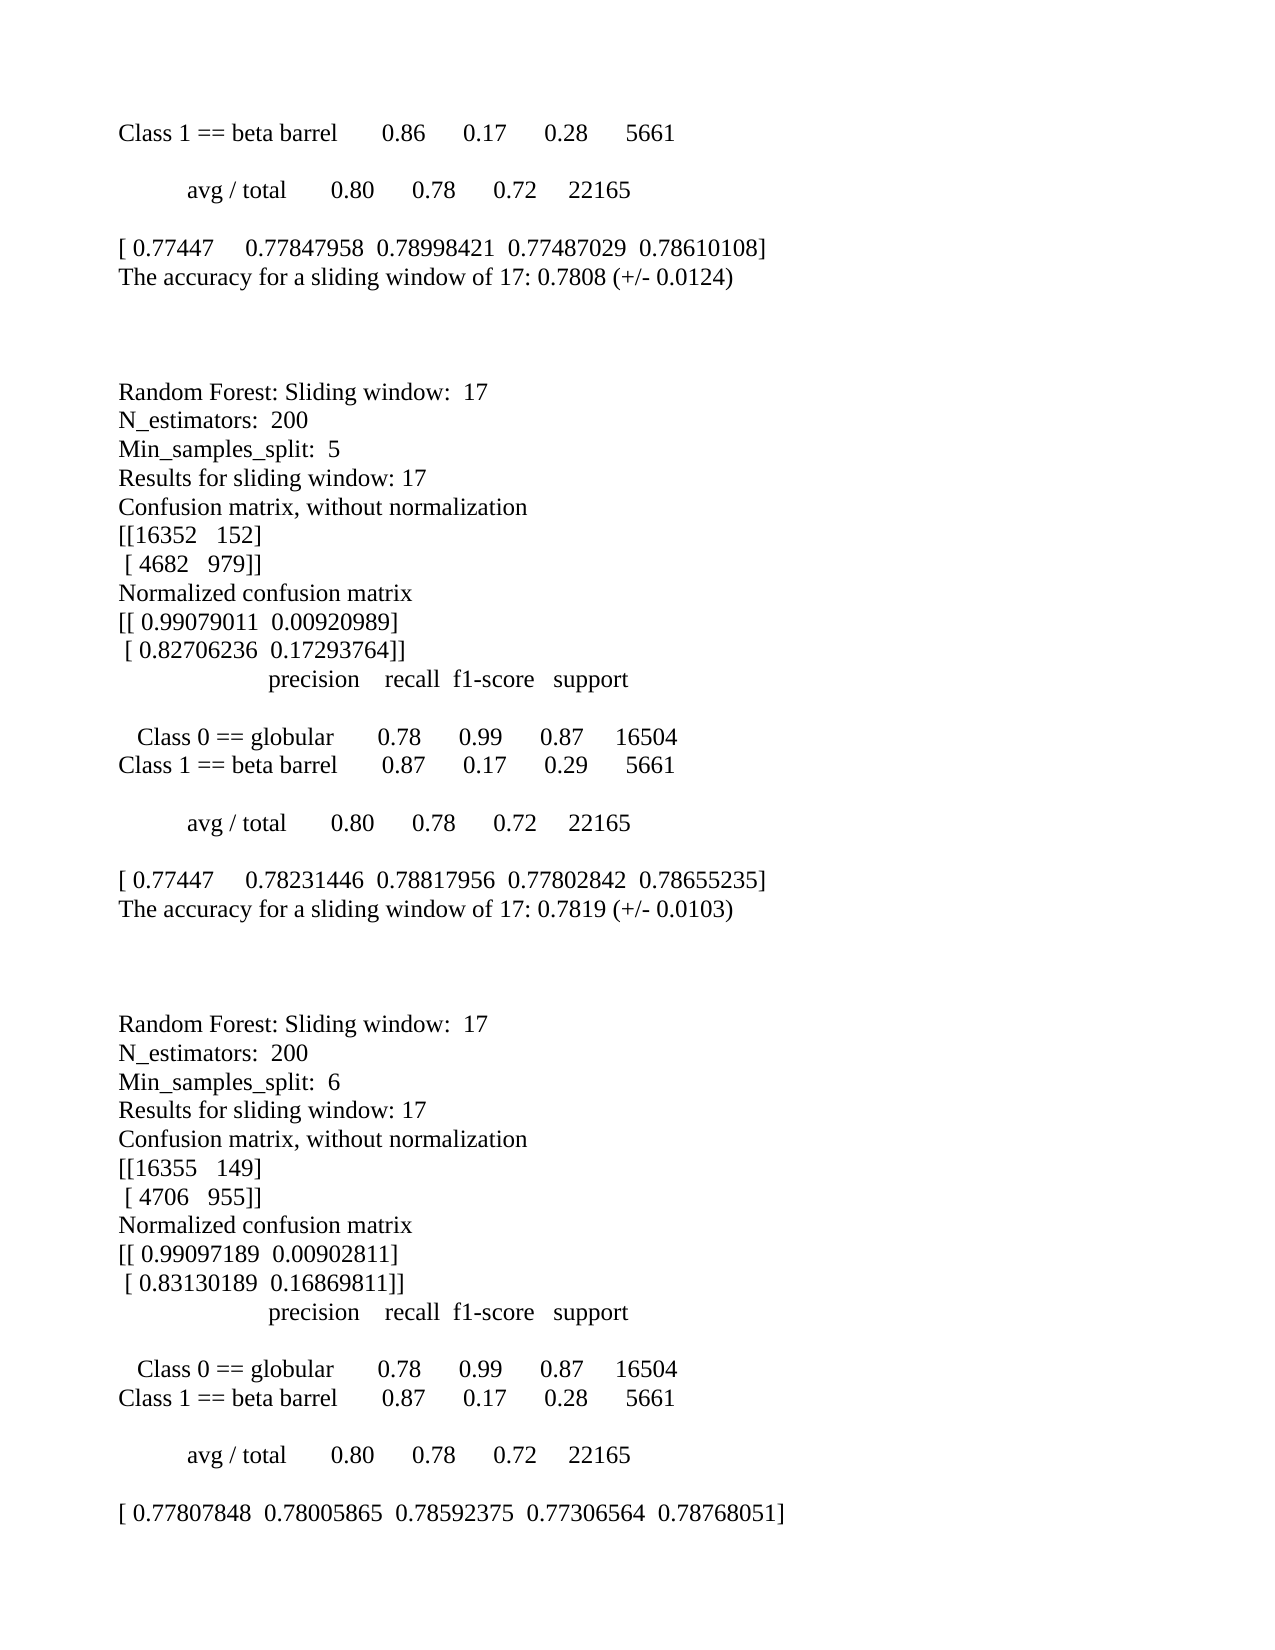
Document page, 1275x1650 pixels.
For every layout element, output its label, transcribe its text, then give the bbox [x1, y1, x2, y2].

text Random Forest: Sliding window: 17 [118, 377, 1157, 406]
text [ 4682 979]] [118, 549, 1157, 578]
text Class 0 == globular 0.78 0.99 0.87 16504 [118, 1354, 1157, 1383]
text Class 1 == beta barrel 0.87 0.17 0.29 5661 [118, 751, 1157, 779]
text [ 0.83130189 0.16869811]] [118, 1268, 1157, 1297]
text [[16352 152] [118, 521, 1157, 549]
text The accuracy for a sliding window of 17: 0.7819 (+/- 0.0103) [118, 894, 1157, 923]
text Class 1 == beta barrel 0.87 0.17 0.28 5661 [118, 1383, 1157, 1412]
text Normalized confusion matrix [118, 578, 1157, 607]
text [ 0.77807848 0.78005865 0.78592375 0.77306564 0.78768051] [118, 1498, 1157, 1527]
text Class 0 == globular 0.78 0.99 0.87 16504 [118, 722, 1157, 751]
text Min_samples_split: 5 [118, 434, 1157, 463]
text Confusion matrix, without normalization [118, 492, 1157, 521]
text avg / total 0.80 0.78 0.72 22165 [118, 1441, 1157, 1469]
text N_estimators: 200 [118, 1038, 1157, 1067]
text [ 0.77447 0.78231446 0.78817956 0.77802842 0.78655235] [118, 866, 1157, 894]
text [ 0.82706236 0.17293764]] [118, 636, 1157, 664]
text [ 0.77447 0.77847958 0.78998421 0.77487029 0.78610108] [118, 233, 1157, 262]
text [[16355 149] [118, 1153, 1157, 1182]
text [ 4706 955]] [118, 1182, 1157, 1211]
text Class 1 == beta barrel 0.86 0.17 0.28 5661 [118, 118, 1157, 147]
text Confusion matrix, without normalization [118, 1124, 1157, 1153]
text [[ 0.99079011 0.00920989] [118, 607, 1157, 636]
text avg / total 0.80 0.78 0.72 22165 [118, 176, 1157, 204]
text Normalized confusion matrix [118, 1211, 1157, 1239]
text N_estimators: 200 [118, 406, 1157, 434]
text The accuracy for a sliding window of 17: 0.7808 (+/- 0.0124) [118, 262, 1157, 291]
text Random Forest: Sliding window: 17 [118, 1009, 1157, 1038]
text Results for sliding window: 17 [118, 1096, 1157, 1124]
text precision recall f1-score support [118, 1297, 1157, 1326]
text precision recall f1-score support [118, 664, 1157, 693]
text Min_samples_split: 6 [118, 1067, 1157, 1096]
text [[ 0.99097189 0.00902811] [118, 1239, 1157, 1268]
text Results for sliding window: 17 [118, 463, 1157, 492]
text avg / total 0.80 0.78 0.72 22165 [118, 808, 1157, 837]
